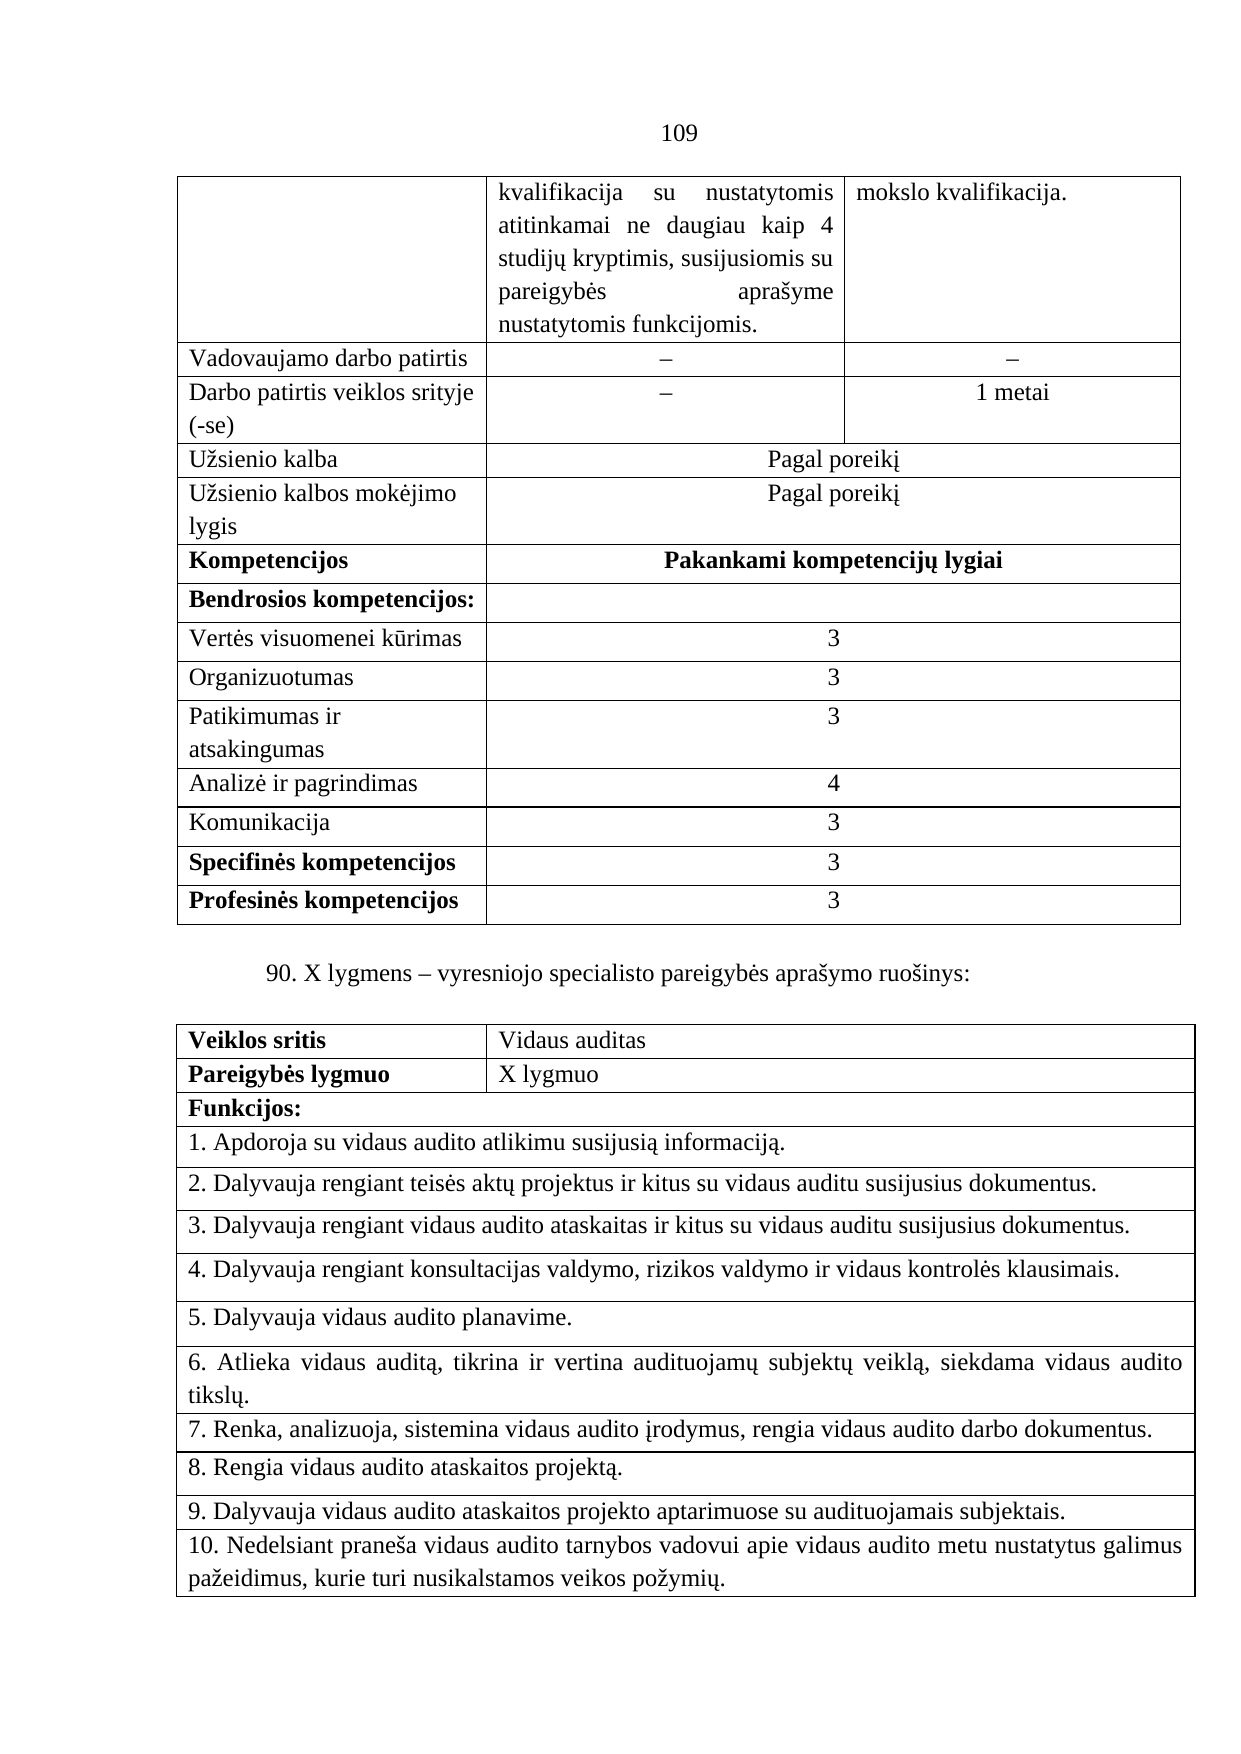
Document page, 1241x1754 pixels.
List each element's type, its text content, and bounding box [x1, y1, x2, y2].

table_cell Užsienio kalba [178, 444, 486, 477]
table_cell 4. Dalyvauja rengiant konsultacijas valdymo, rizikos valdymo ir vidaus kontrolės klausimais. [177, 1254, 1194, 1301]
table_cell 3 [487, 847, 1180, 884]
table_cell 3 [487, 662, 1180, 700]
table_cell [487, 584, 1180, 622]
table_cell 3 [487, 701, 1180, 767]
table_cell 9. Dalyvauja vidaus audito ataskaitos projekto aptarimuose su audituojamais subjektais. [177, 1496, 1194, 1529]
table_header Veiklos sritis [177, 1025, 486, 1058]
table_cell Pareigybės lygmuo [177, 1059, 486, 1092]
table_cell Profesinės kompetencijos [178, 886, 486, 924]
table_cell 3 [487, 808, 1180, 846]
table_cell 4 [487, 769, 1180, 806]
table_cell 10. Nedelsiant praneša vidaus audito tarnybos vadovui apie vidaus audito metu nustatytus galimus pažeidimus, kurie turi nusikalstamos veikos požymių. [177, 1530, 1194, 1596]
table_cell 7. Renka, analizuoja, sistemina vidaus audito įrodymus, rengia vidaus audito darbo dokumentus. [177, 1414, 1194, 1451]
table_cell – [845, 343, 1180, 376]
table_cell 1 metai [845, 377, 1180, 443]
table_cell Specifinės kompetencijos [178, 847, 486, 884]
table_cell X lygmuo [487, 1059, 1194, 1092]
table_cell – [487, 377, 844, 443]
table_cell Analizė ir pagrindimas [178, 769, 486, 806]
table_cell Pagal poreikį [487, 444, 1180, 477]
table_header Vidaus auditas [487, 1025, 1194, 1058]
table_cell Kompetencijos [178, 545, 486, 583]
table_cell Užsienio kalbos mokėjimo lygis [178, 478, 486, 544]
table_cell 1. Apdoroja su vidaus audito atlikimu susijusią informaciją. [177, 1127, 1194, 1167]
table_cell 3. Dalyvauja rengiant vidaus audito ataskaitas ir kitus su vidaus auditu susijusius dokumentus. [177, 1211, 1194, 1253]
table_cell Bendrosios kompetencijos: [178, 584, 486, 622]
text 90. X lygmens – vyresniojo specialisto pareigybės aprašymo ruošinys: [177, 958, 1181, 986]
table_cell – [487, 343, 844, 376]
table_cell Organizuotumas [178, 662, 486, 700]
table_cell Vadovaujamo darbo patirtis [178, 343, 486, 376]
table_cell mokslo kvalifikacija. [845, 177, 1180, 342]
table_cell 2. Dalyvauja rengiant teisės aktų projektus ir kitus su vidaus auditu susijusius dokumentus. [177, 1168, 1194, 1209]
table_cell 3 [487, 623, 1180, 661]
table_cell Pagal poreikį [487, 478, 1180, 544]
table_cell 8. Rengia vidaus audito ataskaitos projektą. [177, 1453, 1194, 1495]
table_cell Pakankami kompetencijų lygiai [487, 545, 1180, 583]
table_cell Darbo patirtis veiklos srityje (-se) [178, 377, 486, 443]
table_cell Patikimumas ir atsakingumas [178, 701, 486, 767]
table_cell 6. Atlieka vidaus auditą, tikrina ir vertina audituojamų subjektų veiklą, siekdama vidaus audito tikslų. [177, 1347, 1194, 1413]
table_cell 5. Dalyvauja vidaus audito planavime. [177, 1302, 1194, 1346]
table_cell [178, 177, 486, 342]
table_cell Vertės visuomenei kūrimas [178, 623, 486, 661]
table_cell Komunikacija [178, 808, 486, 846]
table_cell Funkcijos: [177, 1093, 1194, 1126]
table_cell 3 [487, 886, 1180, 924]
table_cell kvalifikacija su nustatytomis atitinkamai ne daugiau kaip 4 studijų kryptimis, susijusiomis su pareigybės aprašyme nustatytomis funkcijomis. [487, 177, 844, 342]
